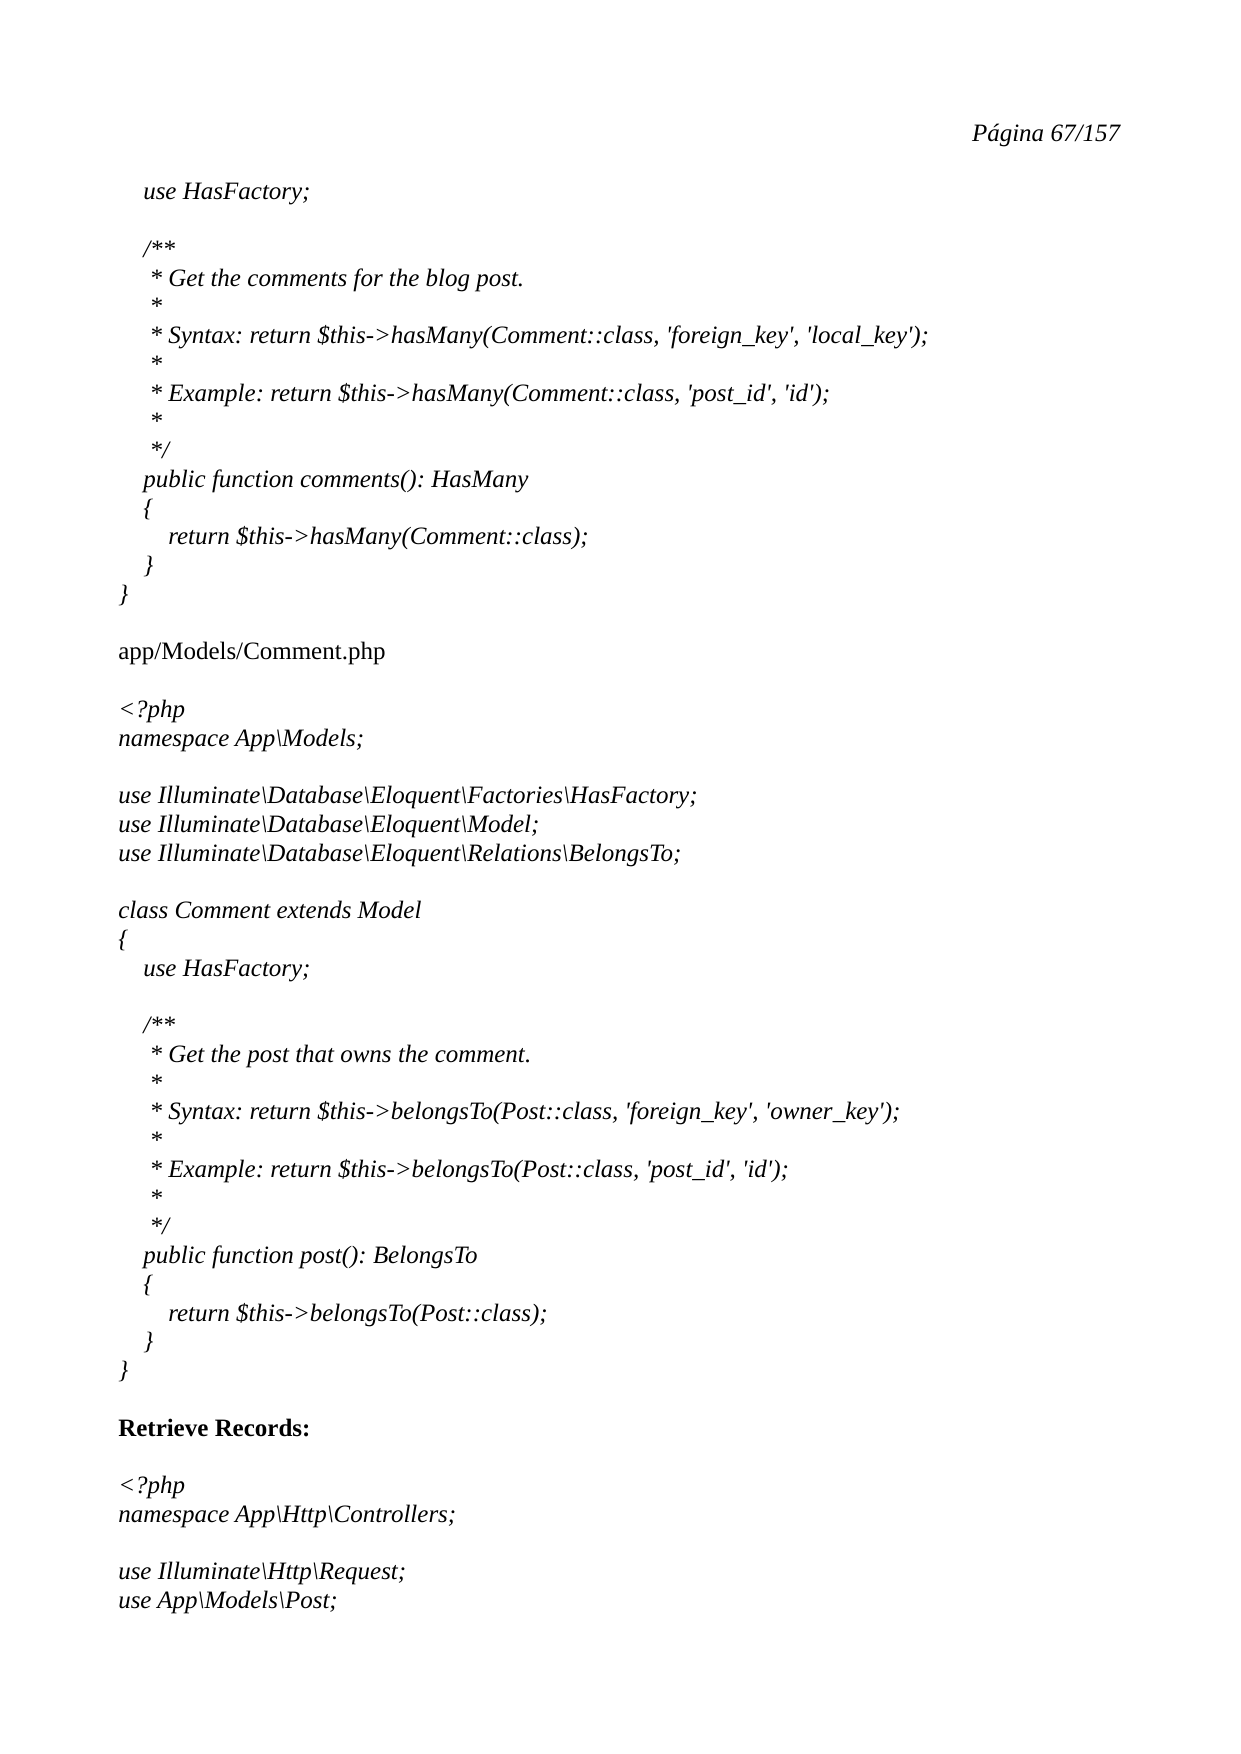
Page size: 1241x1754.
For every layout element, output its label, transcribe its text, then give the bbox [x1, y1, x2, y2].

text * Example: return $this->hasMany(Comment::class, 'post_id', 'id'); [118, 378, 1122, 406]
text Retrieve Records: [118, 1413, 1122, 1441]
text * [118, 349, 1122, 378]
text * Example: return $this->belongsTo(Post::class, 'post_id', 'id'); [118, 1154, 1122, 1183]
text } [118, 1326, 1122, 1355]
text * Syntax: return $this->hasMany(Comment::class, 'foreign_key', 'local_key'); [118, 320, 1122, 349]
text return $this->belongsTo(Post::class); [118, 1298, 1122, 1326]
text class Comment extends Model [118, 895, 1122, 924]
text use Illuminate\Database\Eloquent\Factories\HasFactory; [118, 780, 1122, 809]
text public function post(): BelongsTo [118, 1240, 1122, 1269]
text */ [118, 435, 1122, 464]
text * [118, 406, 1122, 435]
text { [118, 493, 1122, 521]
text } [118, 579, 1122, 608]
text * [118, 291, 1122, 320]
text app/Models/Comment.php [118, 636, 1122, 665]
text * Syntax: return $this->belongsTo(Post::class, 'foreign_key', 'owner_key'); [118, 1096, 1122, 1125]
text use Illuminate\Database\Eloquent\Relations\BelongsTo; [118, 838, 1122, 866]
text * [118, 1125, 1122, 1154]
text */ [118, 1211, 1122, 1240]
text } [118, 550, 1122, 579]
text use App\Models\Post; [118, 1585, 1122, 1614]
text /** [118, 234, 1122, 263]
text * Get the post that owns the comment. [118, 1039, 1122, 1068]
text <?php [118, 694, 1122, 723]
text * [118, 1183, 1122, 1211]
text { [118, 1269, 1122, 1298]
text /** [118, 1010, 1122, 1039]
text use Illuminate\Database\Eloquent\Model; [118, 809, 1122, 838]
text use Illuminate\Http\Request; [118, 1556, 1122, 1585]
text { [118, 924, 1122, 953]
text namespace App\Http\Controllers; [118, 1499, 1122, 1528]
text return $this->hasMany(Comment::class); [118, 521, 1122, 550]
text use HasFactory; [118, 953, 1122, 981]
text * [118, 1068, 1122, 1096]
text * Get the comments for the blog post. [118, 263, 1122, 291]
text public function comments(): HasMany [118, 464, 1122, 493]
text <?php [118, 1470, 1122, 1499]
text use HasFactory; [118, 176, 1122, 205]
text } [118, 1355, 1122, 1384]
text namespace App\Models; [118, 723, 1122, 751]
